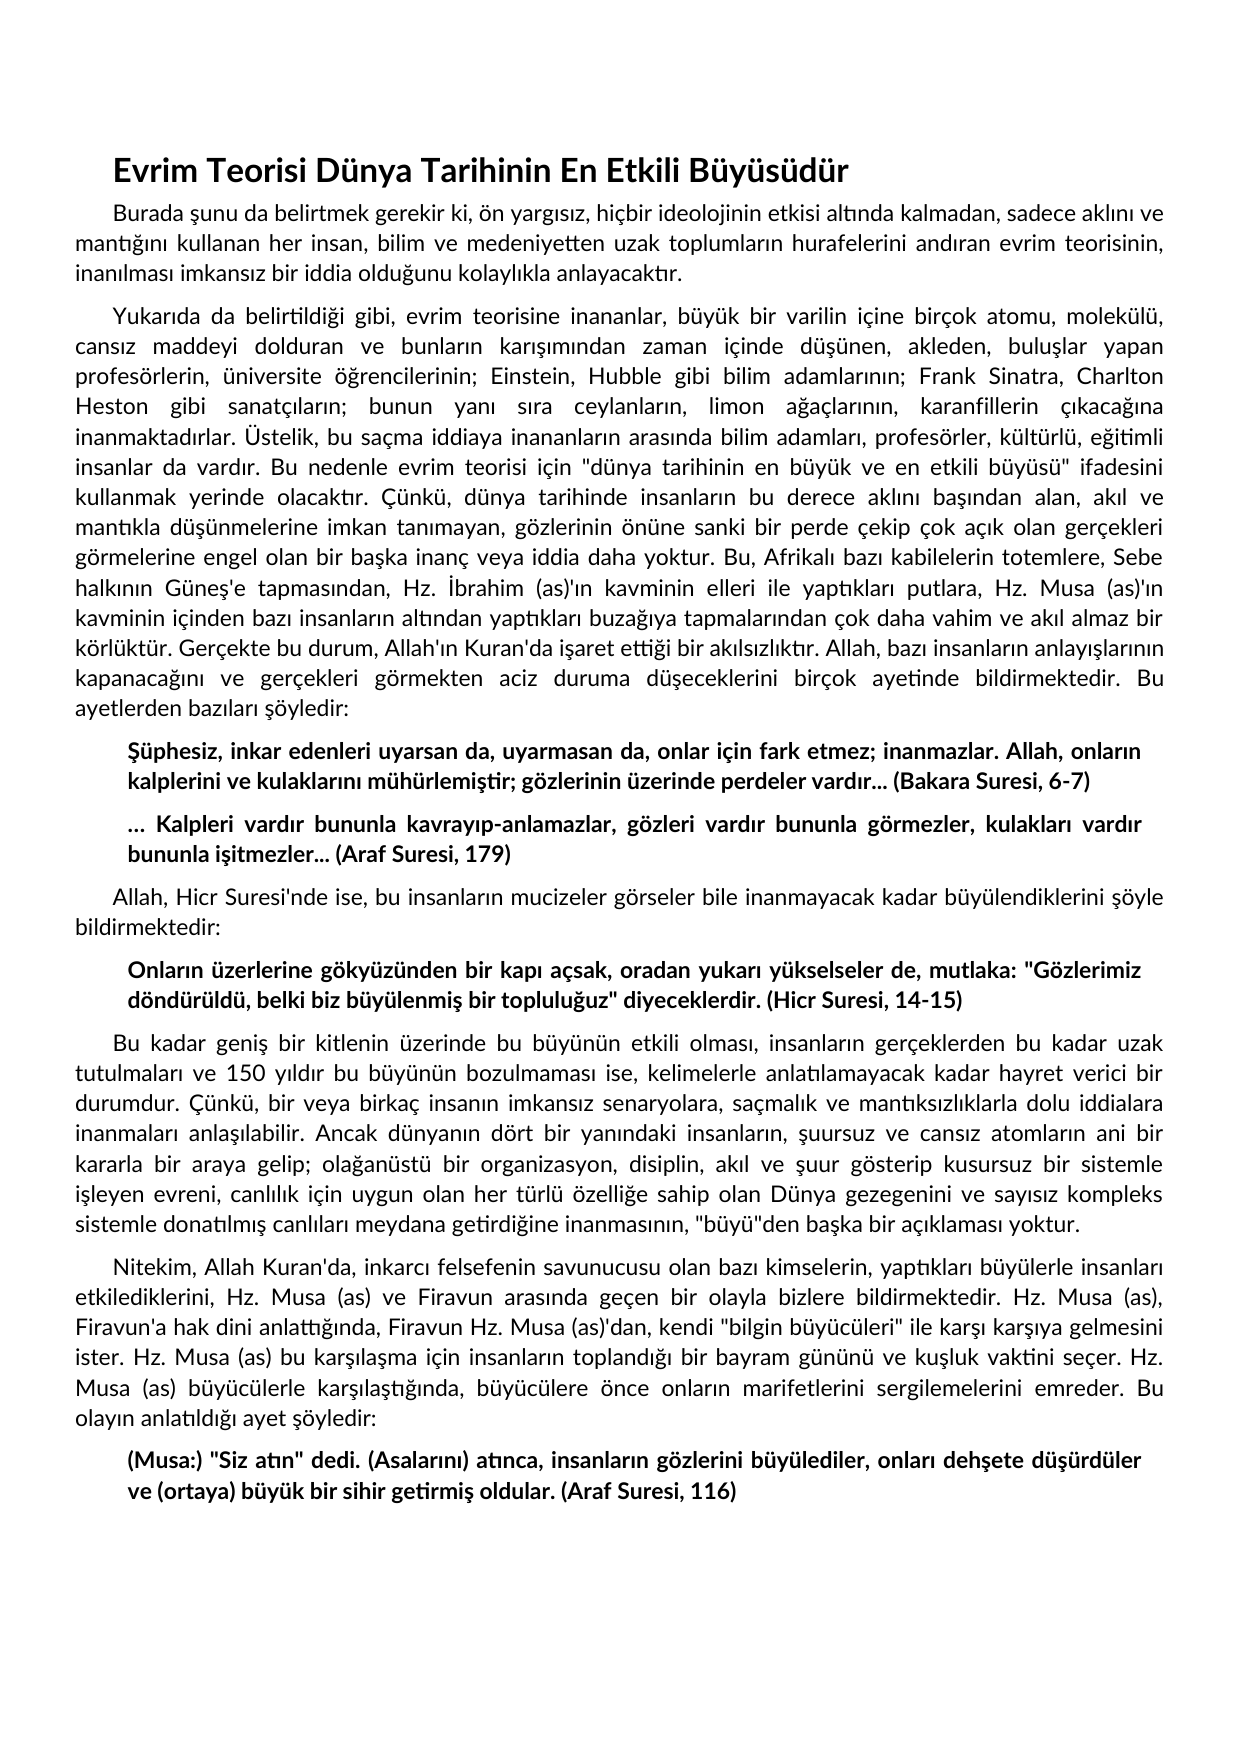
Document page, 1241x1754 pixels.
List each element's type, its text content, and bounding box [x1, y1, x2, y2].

text (Musa:) "Siz atın" dedi. (Asalarını) atınca, insanların gözlerini büyülediler, onları dehşete düşürdüler ve (ortaya) büyük bir sihir getirmiş oldular. (Araf Suresi, 116) [127, 1446, 1143, 1504]
text Nitekim, Allah Kuran'da, inkarcı felsefenin savunucusu olan bazı kimselerin, yaptıkları büyülerle insanları etkilediklerini, Hz. Musa (as) ve Firavun arasında geçen bir olayla bizlere bildirmektedir. Hz. Musa (as), Firavun'a hak dini anlattığında, Firavun Hz. Musa (as)'dan, kendi "bilgin büyücüleri" ile karşı karşıya gelmesini ister. Hz. Musa (as) bu karşılaşma için insanların toplandığı bir bayram gününü ve kuşluk vaktini seçer. Hz. Musa (as) büyücülerle karşılaştığında, büyücülere önce onların marifetlerini sergilemelerini emreder. Bu olayın anlatıldığı ayet şöyledir: [75, 1252, 1165, 1431]
text Burada şunu da belirtmek gerekir ki, ön yargısız, hiçbir ideolojinin etkisi altında kalmadan, sadece aklını ve mantığını kullanan her insan, bilim ve medeniyetten uzak toplumların hurafelerini andıran evrim teorisinin, inanılması imkansız bir iddia olduğunu kolaylıkla anlayacaktır. [75, 198, 1165, 286]
text Onların üzerlerine gökyüzünden bir kapı açsak, oradan yukarı yükselseler de, mutlaka: "Gözlerimiz döndürüldü, belki biz büyülenmiş bir topluluğuz" diyeceklerdir. (Hicr Suresi, 14-15) [127, 956, 1143, 1013]
subtitle Evrim Teorisi Dünya Tarihinin En Etkili Büyüsüdür [112, 150, 1165, 190]
text Allah, Hicr Suresi'nde ise, bu insanların mucizeler görseler bile inanmayacak kadar büyülendiklerini şöyle bildirmektedir: [75, 883, 1165, 940]
text Şüphesiz, inkar edenleri uyarsan da, uyarmasan da, onlar için fark etmez; inanmazlar. Allah, onların kalplerini ve kulaklarını mühürlemiştir; gözlerinin üzerinde perdeler vardır... (Bakara Suresi, 6-7) [127, 737, 1143, 794]
text Bu kadar geniş bir kitlenin üzerinde bu büyünün etkili olması, insanların gerçeklerden bu kadar uzak tutulmaları ve 150 yıldır bu büyünün bozulmaması ise, kelimelerle anlatılamayacak kadar hayret verici bir durumdur. Çünkü, bir veya birkaç insanın imkansız senaryolara, saçmalık ve mantıksızlıklarla dolu iddialara inanmaları anlaşılabilir. Ancak dünyanın dört bir yanındaki insanların, şuursuz ve cansız atomların ani bir kararla bir araya gelip; olağanüstü bir organizasyon, disiplin, akıl ve şuur gösterip kusursuz bir sistemle işleyen evreni, canlılık için uygun olan her türlü özelliğe sahip olan Dünya gezegenini ve sayısız kompleks sistemle donatılmış canlıları meydana getirdiğine inanmasının, "büyü"den başka bir açıklaması yoktur. [75, 1028, 1165, 1237]
text … Kalpleri vardır bununla kavrayıp-anlamazlar, gözleri vardır bununla görmezler, kulakları vardır bununla işitmezler... (Araf Suresi, 179) [127, 810, 1143, 867]
text Yukarıda da belirtildiği gibi, evrim teorisine inananlar, büyük bir varilin içine birçok atomu, molekülü, cansız maddeyi dolduran ve bunların karışımından zaman içinde düşünen, akleden, buluşlar yapan profesörlerin, üniversite öğrencilerinin; Einstein, Hubble gibi bilim adamlarının; Frank Sinatra, Charlton Heston gibi sanatçıların; bunun yanı sıra ceylanların, limon ağaçlarının, karanfillerin çıkacağına inanmaktadırlar. Üstelik, bu saçma iddiaya inananların arasında bilim adamları, profesörler, kültürlü, eğitimli insanlar da vardır. Bu nedenle evrim teorisi için "dünya tarihinin en büyük ve en etkili büyüsü" ifadesini kullanmak yerinde olacaktır. Çünkü, dünya tarihinde insanların bu derece aklını başından alan, akıl ve mantıkla düşünmelerine imkan tanımayan, gözlerinin önüne sanki bir perde çekip çok açık olan gerçekleri görmelerine engel olan bir başka inanç veya iddia daha yoktur. Bu, Afrikalı bazı kabilelerin totemlere, Sebe halkının Güneş'e tapmasından, Hz. İbrahim (as)'ın kavminin elleri ile yaptıkları putlara, Hz. Musa (as)'ın kavminin içinden bazı insanların altından yaptıkları buzağıya tapmalarından çok daha vahim ve akıl almaz bir körlüktür. Gerçekte bu durum, Allah'ın Kuran'da işaret ettiği bir akılsızlıktır. Allah, bazı insanların anlayışlarının kapanacağını ve gerçekleri görmekten aciz duruma düşeceklerini birçok ayetinde bildirmektedir. Bu ayetlerden bazıları şöyledir: [75, 301, 1165, 722]
